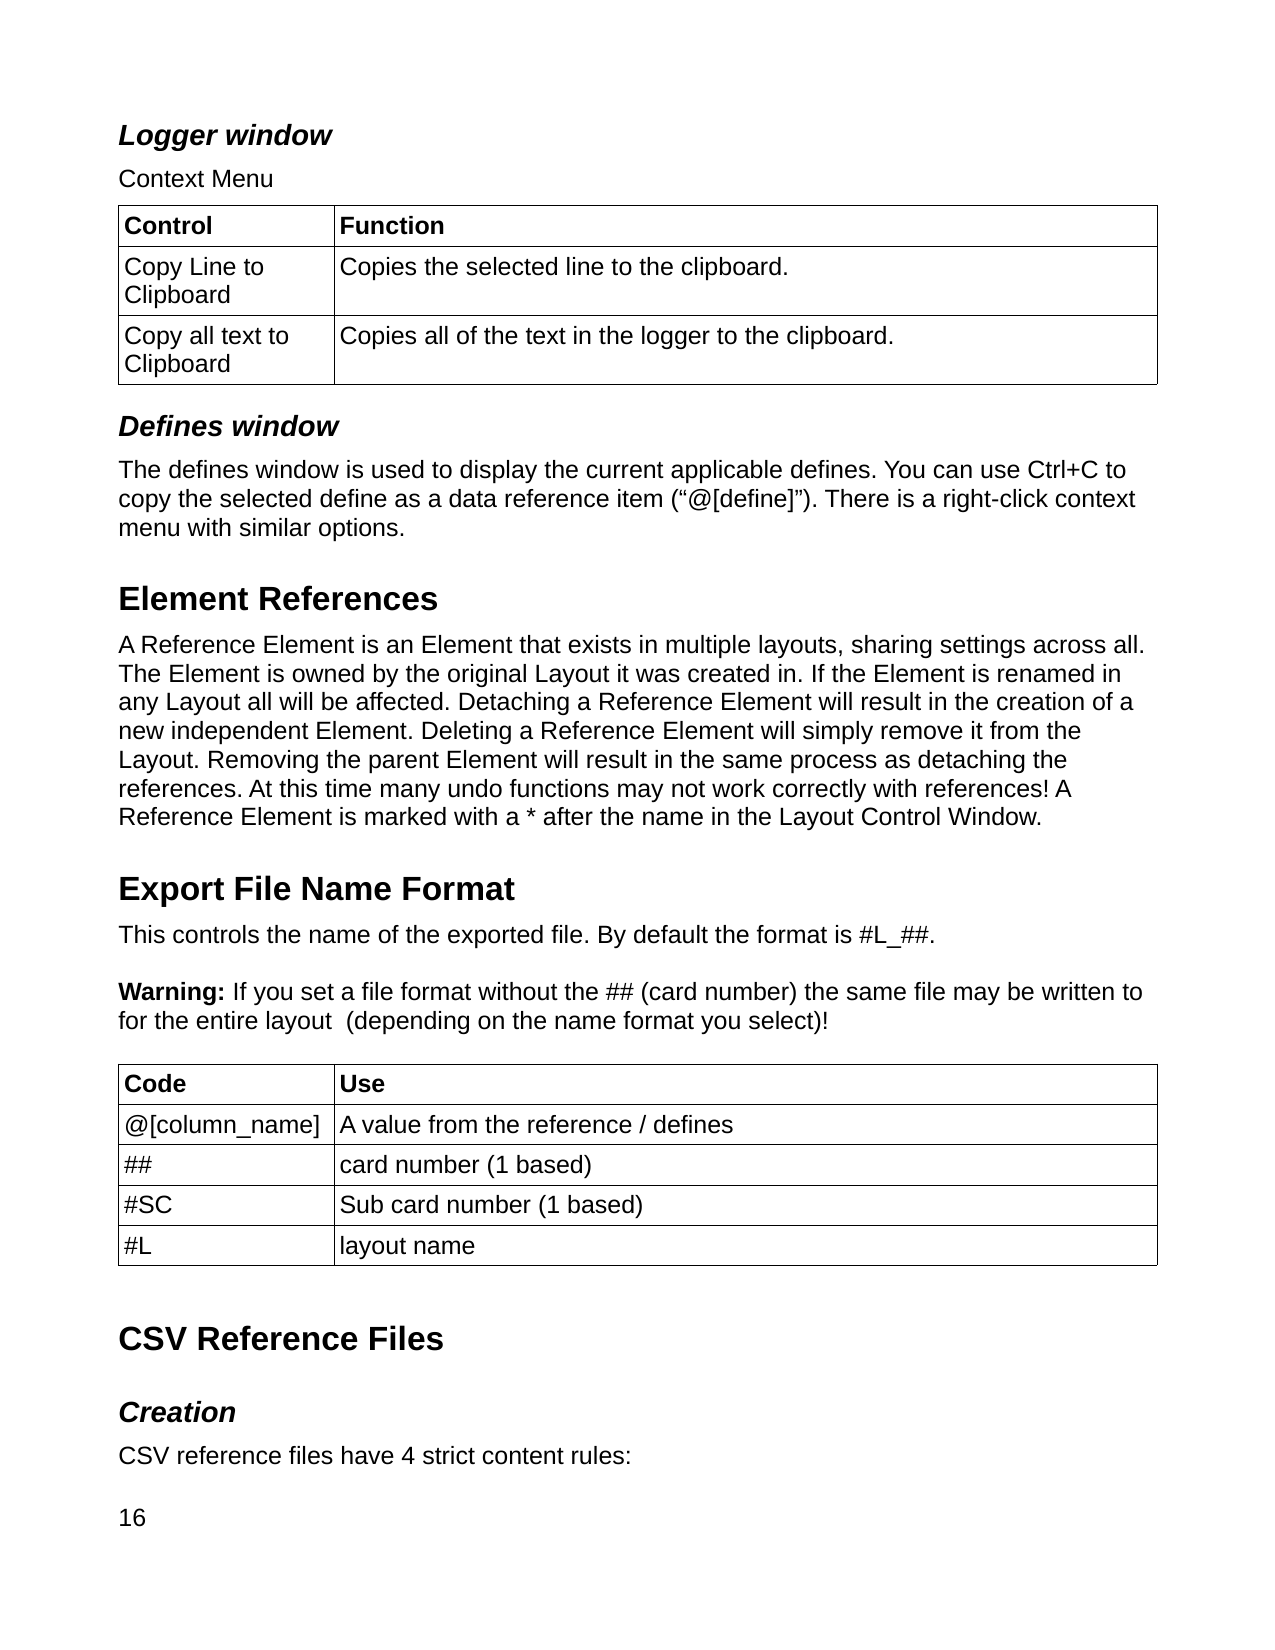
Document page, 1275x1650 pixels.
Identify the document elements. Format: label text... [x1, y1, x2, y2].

table_header Use [335, 1065, 1157, 1104]
table_cell Copies the selected line to the clipboard. [335, 247, 1157, 315]
table_cell Sub card number (1 based) [335, 1186, 1157, 1225]
table_cell @[column_name] [119, 1105, 334, 1144]
text A Reference Element is an Element that exists in multiple layouts, sharing settings across all. The Element is owned by the original Layout it was created in. If the Element is renamed in any Layout all will be affected. Detaching a Reference Element will result in the creation of a new independent Element. Deleting a Reference Element will simply remove it from the Layout. Removing the parent Element will result in the same process as detaching the references. At this time many undo functions may not work correctly with references! A Reference Element is marked with a * after the name in the Layout Control Window. [118, 630, 1157, 831]
subtitle Defines window [118, 409, 1157, 442]
table_cell Copies all of the text in the logger to the clipboard. [335, 316, 1157, 384]
text Warning: If you set a file format without the ## (card number) the same file may be written to for the entire layout (depending on the name format you select)! [118, 977, 1157, 1035]
text Context Menu [118, 164, 1157, 193]
text CSV reference files have 4 strict content rules: [118, 1441, 1157, 1470]
subtitle Logger window [118, 118, 1157, 152]
text The defines window is used to display the current applicable defines. You can use Ctrl+C to copy the selected define as a data reference item (“@[define]”). There is a right-click context menu with similar options. [118, 455, 1157, 541]
subtitle Creation [118, 1395, 1157, 1429]
table_header Function [335, 206, 1157, 246]
table_cell ## [119, 1145, 334, 1184]
table_header Code [119, 1065, 334, 1104]
table_cell Copy all text to Clipboard [119, 316, 334, 384]
table_cell A value from the reference / defines [335, 1105, 1157, 1144]
table_cell #L [119, 1226, 334, 1265]
table_cell #SC [119, 1186, 334, 1225]
subtitle CSV Reference Files [118, 1319, 1157, 1358]
table_cell layout name [335, 1226, 1157, 1265]
subtitle Export File Name Format [118, 869, 1157, 907]
subtitle Element References [118, 579, 1157, 617]
table_cell Copy Line to Clipboard [119, 247, 334, 315]
table_cell card number (1 based) [335, 1145, 1157, 1184]
table_header Control [119, 206, 334, 246]
text This controls the name of the exported file. By default the format is #L_##. [118, 920, 1157, 948]
